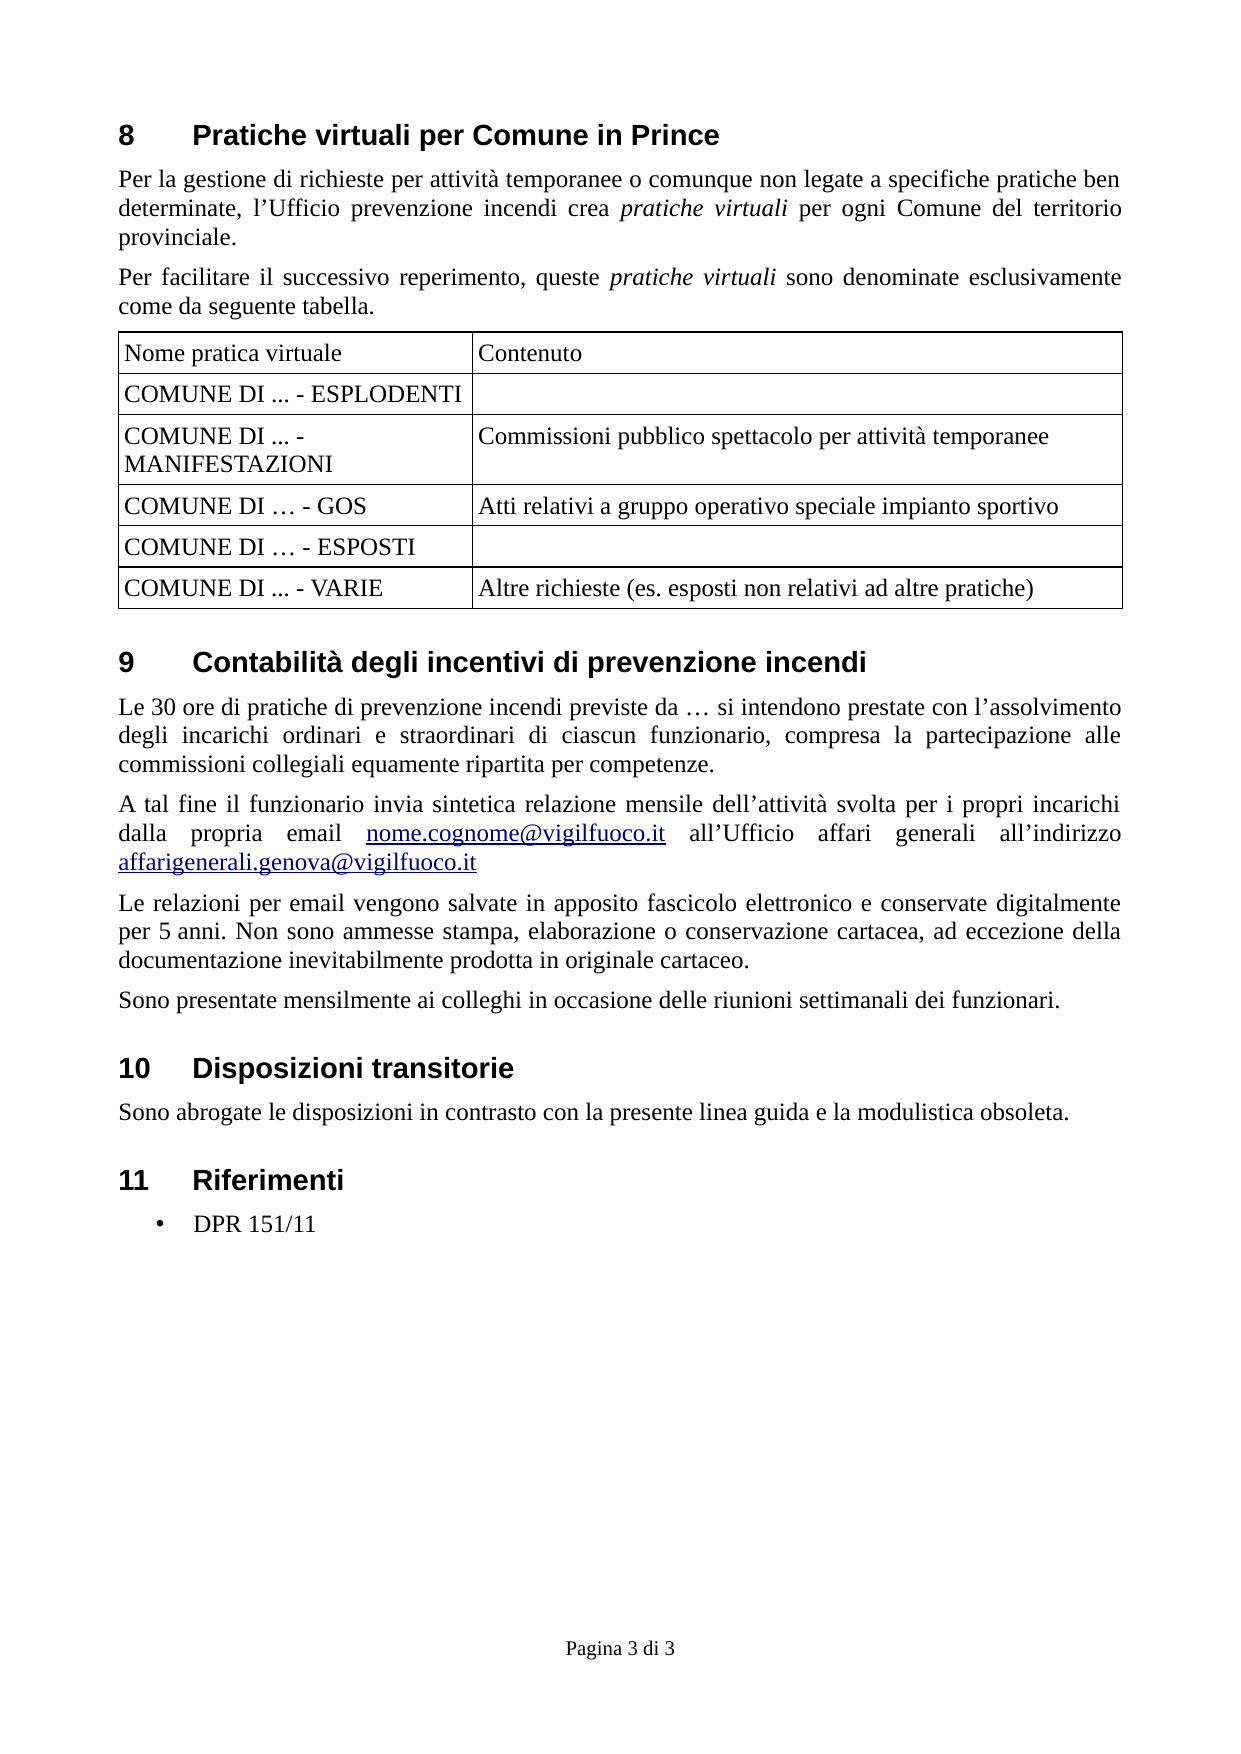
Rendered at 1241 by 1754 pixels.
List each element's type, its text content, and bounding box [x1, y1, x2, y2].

table_cell [473, 526, 1122, 566]
text A tal fine il funzionario invia sintetica relazione mensile dell’attività svolta per i propri incarichi dalla propria email nome.cognome@vigilfuoco.it all’Ufficio affari generali all’indirizzo affarigenerali.genova@vigilfuoco.it [118, 789, 1122, 876]
table_cell COMUNE DI … - GOS [119, 485, 472, 525]
table_cell Commissioni pubblico spettacolo per attività temporanee [473, 415, 1122, 484]
list DPR 151/11 [156, 1209, 1122, 1237]
table_cell [473, 374, 1122, 414]
text Sono abrogate le disposizioni in contrasto con la presente linea guida e la modulistica obsoleta. [118, 1097, 1122, 1126]
table_cell COMUNE DI ... - VARIE [119, 568, 472, 608]
text Sono presentate mensilmente ai colleghi in occasione delle riunioni settimanali dei funzionari. [118, 986, 1122, 1014]
table_header Contenuto [473, 333, 1122, 373]
subtitle Riferimenti [118, 1163, 1122, 1196]
text Per la gestione di richieste per attività temporanee o comunque non legate a specifiche pratiche ben determinate, l’Ufficio prevenzione incendi crea pratiche virtuali per ogni Comune del territorio provinciale. [118, 164, 1122, 250]
table_cell COMUNE DI … - ESPOSTI [119, 526, 472, 566]
subtitle Pratiche virtuali per Comune in Prince [118, 118, 1122, 152]
text Le relazioni per email vengono salvate in apposito fascicolo elettronico e conservate digitalmente per 5 anni. Non sono ammesse stampa, elaborazione o conservazione cartacea, ad eccezione della documentazione inevitabilmente prodotta in originale cartaceo. [118, 888, 1122, 974]
table_cell COMUNE DI ... - MANIFESTAZIONI [119, 415, 472, 484]
text Per facilitare il successivo reperimento, queste pratiche virtuali sono denominate esclusivamente come da seguente tabella. [118, 262, 1122, 320]
subtitle Disposizioni transitorie [118, 1051, 1122, 1085]
table_cell Altre richieste (es. esposti non relativi ad altre pratiche) [473, 568, 1122, 608]
table_cell COMUNE DI ... - ESPLODENTI [119, 374, 472, 414]
table_cell Atti relativi a gruppo operativo speciale impianto sportivo [473, 485, 1122, 525]
table_header Nome pratica virtuale [119, 333, 472, 373]
text Le 30 ore di pratiche di prevenzione incendi previste da … si intendono prestate con l’assolvimento degli incarichi ordinari e straordinari di ciascun funzionario, compresa la partecipazione alle commissioni collegiali equamente ripartita per competenze. [118, 692, 1122, 778]
subtitle Contabilità degli incentivi di prevenzione incendi [118, 646, 1122, 679]
